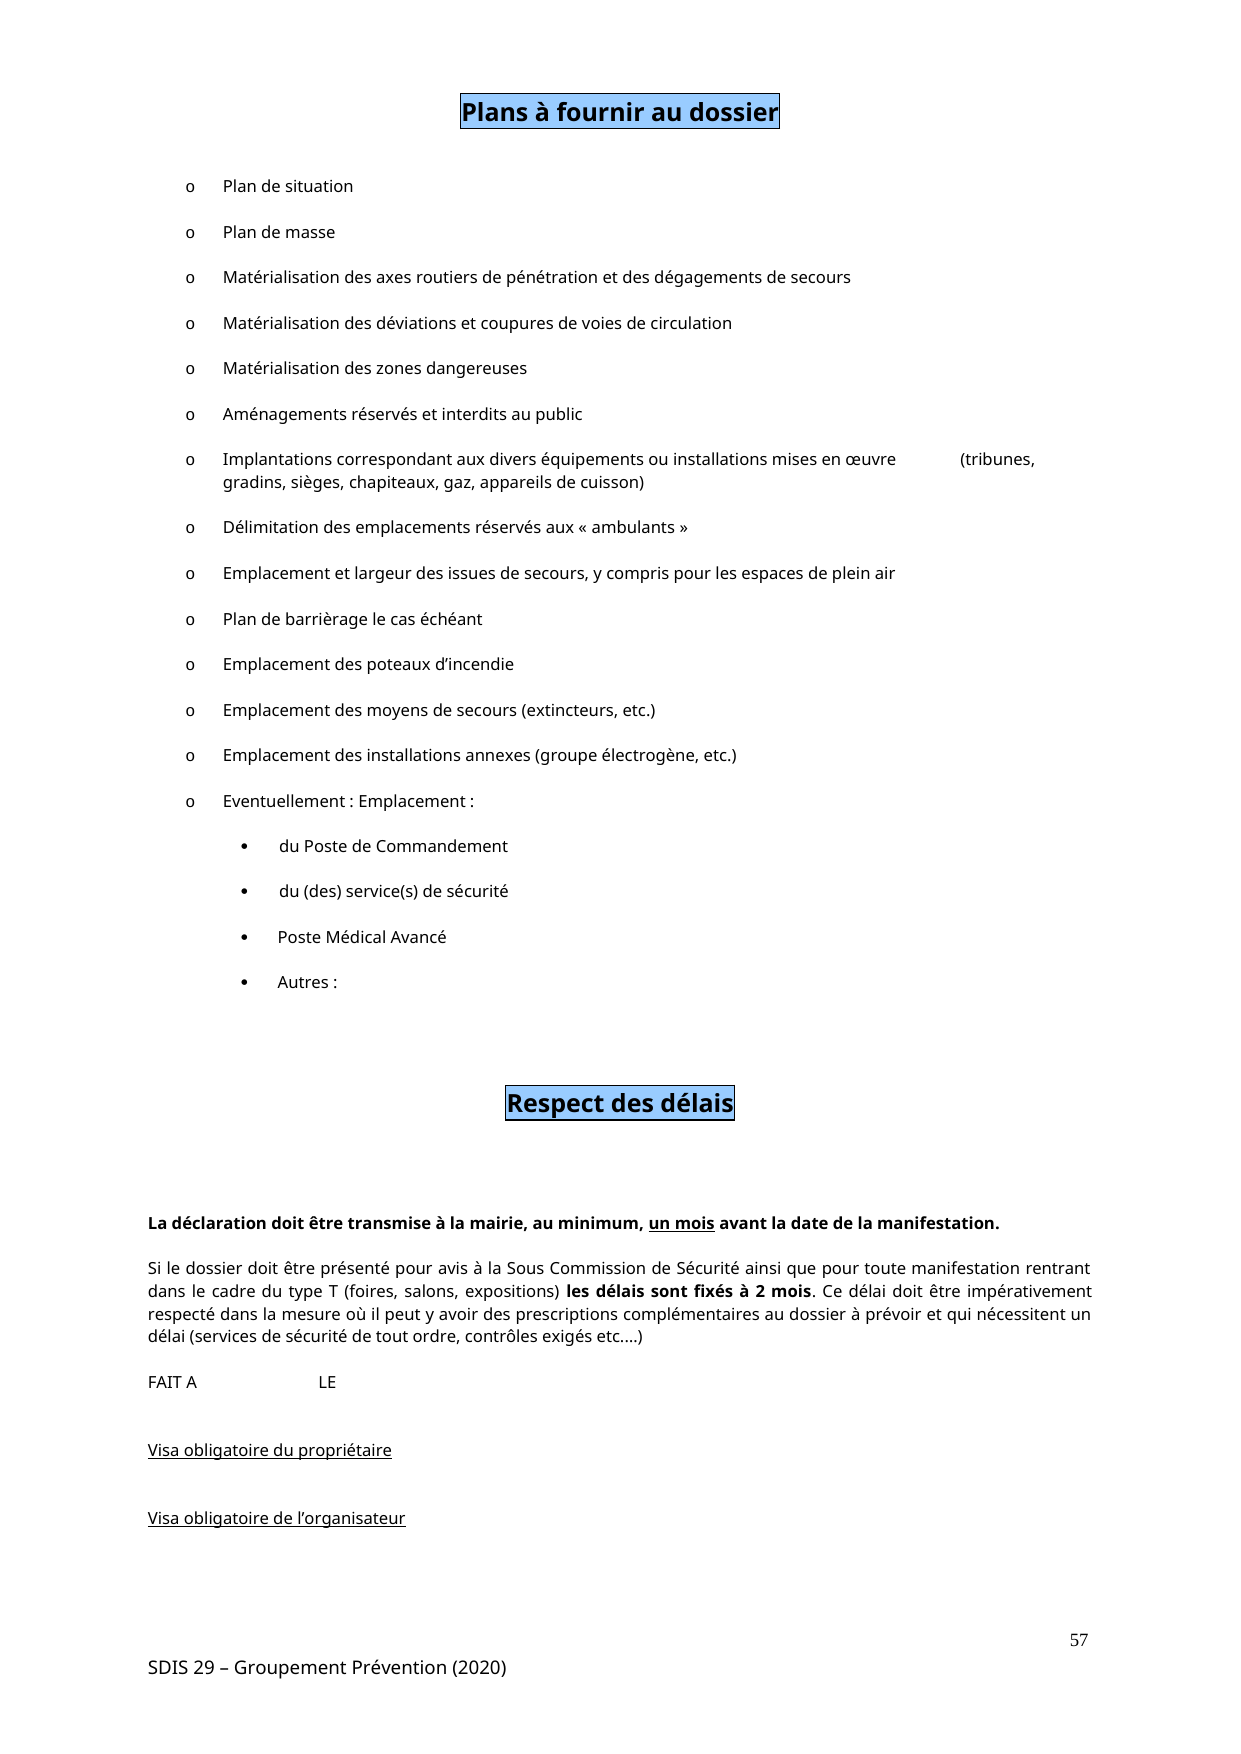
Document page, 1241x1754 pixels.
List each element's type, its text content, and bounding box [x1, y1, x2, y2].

text Plans à fournir au dossier [461, 94, 779, 128]
text [148, 93, 460, 129]
list Emplacement des installations annexes (groupe électrogène, etc.) [185, 744, 1092, 766]
list Emplacement des moyens de secours (extincteurs, etc.) [185, 698, 1092, 721]
text Visa obligatoire du propriétaire [148, 1438, 1092, 1461]
text La déclaration doit être transmise à la mairie, au minimum, un mois avant la date de la manifestation. [148, 1211, 1092, 1234]
list Aménagements réservés et interdits au public [185, 402, 1092, 425]
text FAIT A LE [148, 1370, 1092, 1393]
text [735, 1084, 1092, 1121]
list Eventuellement : Emplacement : [185, 789, 1092, 812]
list Délimitation des emplacements réservés aux « ambulants » [185, 516, 1092, 539]
list du (des) service(s) de sécurité [241, 880, 1092, 903]
text [780, 93, 1092, 129]
list Implantations correspondant aux divers équipements ou installations mises en œuvre (tribunes, gradins, sièges, chapiteaux, gaz, appareils de cuisson) [185, 448, 1092, 493]
list Poste Médical Avancé [241, 926, 1092, 948]
list Plan de barrièrage le cas échéant [185, 607, 1092, 630]
text Si le dossier doit être présenté pour avis à la Sous Commission de Sécurité ainsi que pour toute manifestation rentrant dans le cadre du type T (foires, salons, expositions) les délais sont fixés à 2 mois. Ce délai doit être impérativement respecté dans la mesure où il peut y avoir des prescriptions complémentaires au dossier à prévoir et qui nécessitent un délai (services de sécurité de tout ordre, contrôles exigés etc.…) [148, 1257, 1092, 1348]
list Emplacement des poteaux d’incendie [185, 653, 1092, 675]
list Matérialisation des axes routiers de pénétration et des dégagements de secours [185, 266, 1092, 288]
list Plan de masse [185, 220, 1092, 243]
list Matérialisation des déviations et coupures de voies de circulation [185, 311, 1092, 334]
list du Poste de Commandement [241, 835, 1092, 857]
list Emplacement et largeur des issues de secours, y compris pour les espaces de plein air [185, 562, 1092, 584]
list Matérialisation des zones dangereuses [185, 357, 1092, 379]
list Plan de situation [185, 175, 1092, 197]
list Autres : [241, 971, 1092, 994]
text Visa obligatoire de l’organisateur [148, 1507, 1092, 1529]
text Respect des délais [148, 1084, 734, 1121]
